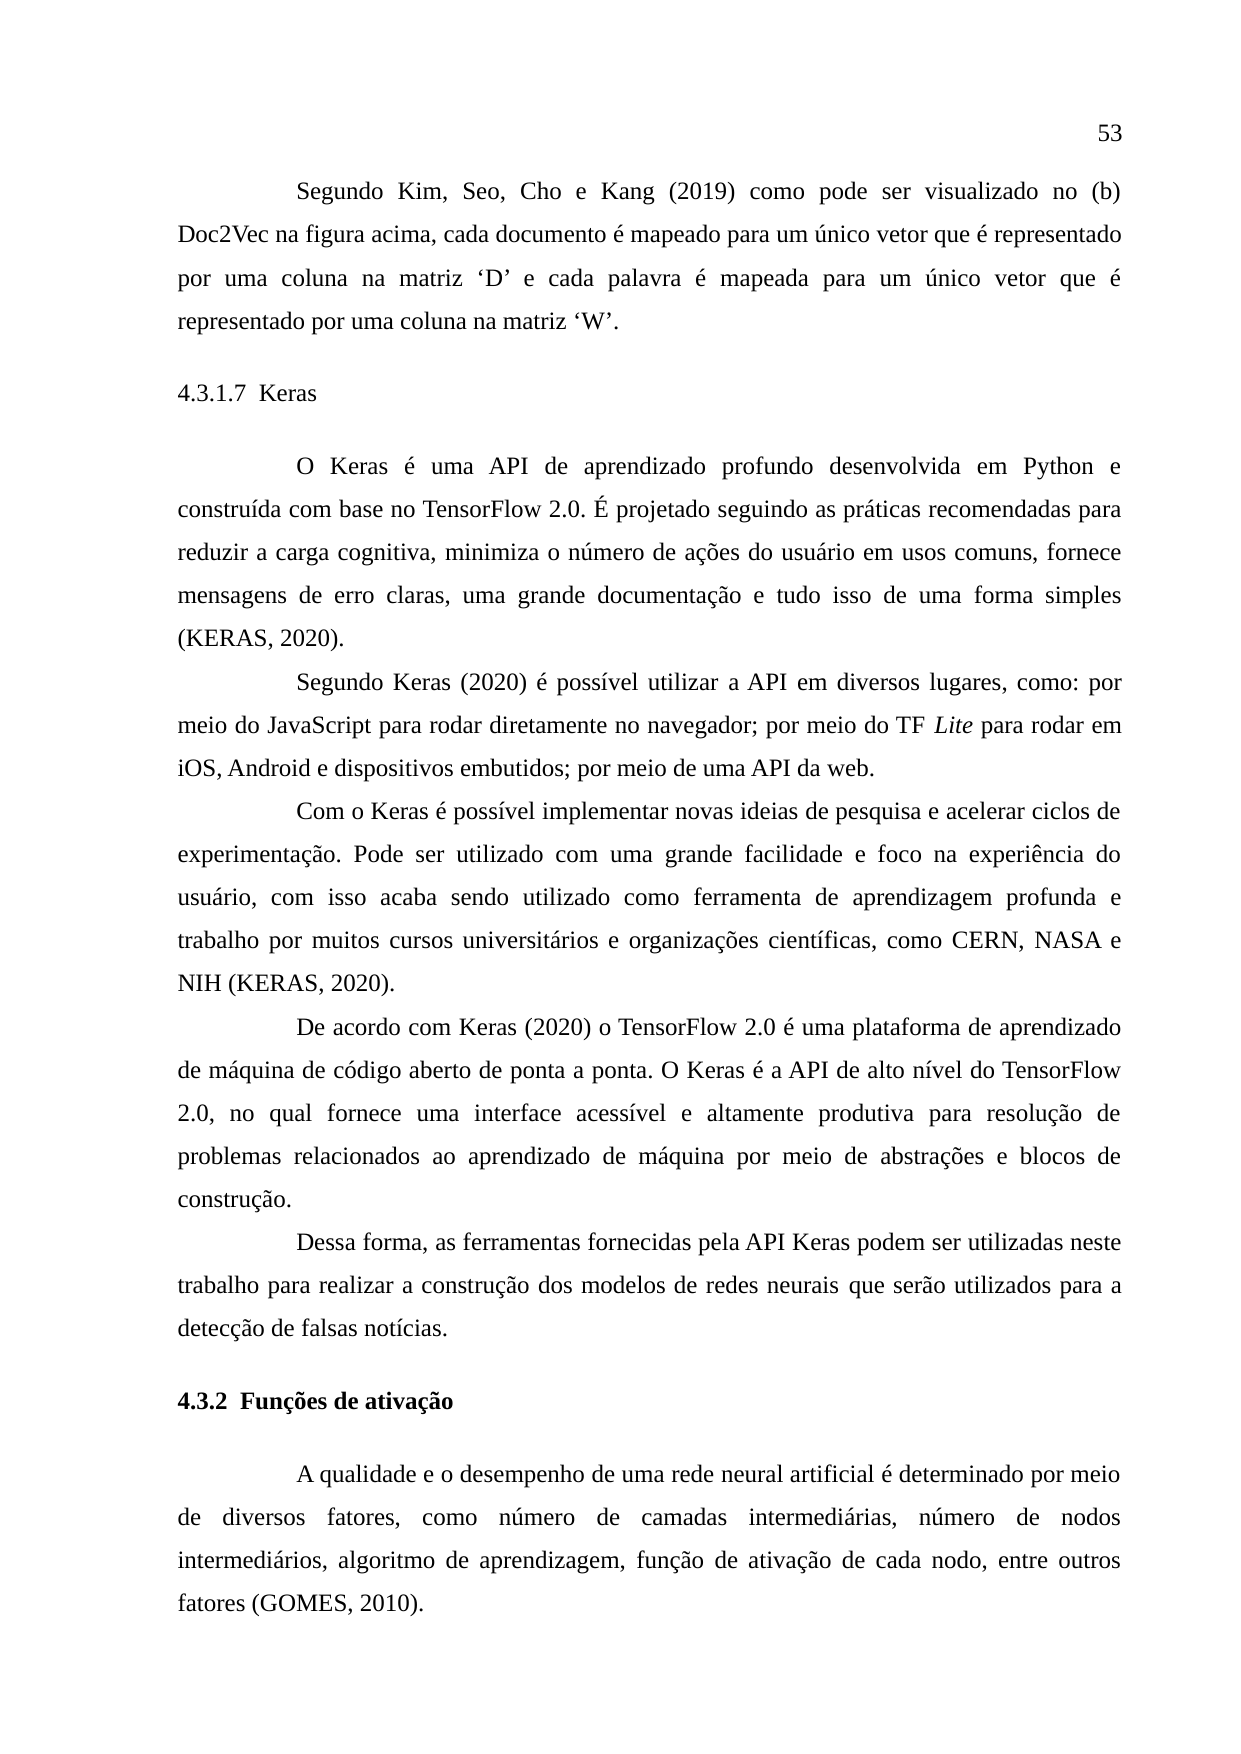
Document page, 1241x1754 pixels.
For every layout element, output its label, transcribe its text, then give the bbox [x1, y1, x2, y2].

text Dessa forma, as ferramentas fornecidas pela API Keras podem ser utilizadas neste trabalho para realizar a construção dos modelos de redes neurais que serão utilizados para a detecção de falsas notícias. [177, 1227, 1122, 1342]
text De acordo com Keras (2020) o TensorFlow 2.0 é uma plataforma de aprendizado de máquina de código aberto de ponta a ponta. O Keras é a API de alto nível do TensorFlow 2.0, no qual fornece uma interface acessível e altamente produtiva para resolução de problemas relacionados ao aprendizado de máquina por meio de abstrações e blocos de construção. [177, 1012, 1122, 1213]
subtitle Funções de ativação [177, 1386, 1122, 1415]
text Segundo Keras (2020) é possível utilizar a API em diversos lugares, como: por meio do JavaScript para rodar diretamente no navegador; por meio do TF Lite para rodar em iOS, Android e dispositivos embutidos; por meio de uma API da web. [177, 667, 1122, 782]
subtitle Keras [177, 378, 1122, 407]
text Com o Keras é possível implementar novas ideias de pesquisa e acelerar ciclos de experimentação. Pode ser utilizado com uma grande facilidade e foco na experiência do usuário, com isso acaba sendo utilizado como ferramenta de aprendizagem profunda e trabalho por muitos cursos universitários e organizações científicas, como CERN, NASA e NIH (KERAS, 2020). [177, 796, 1122, 997]
text A qualidade e o desempenho de uma rede neural artificial é determinado por meio de diversos fatores, como número de camadas intermediárias, número de nodos intermediários, algoritmo de aprendizagem, função de ativação de cada nodo, entre outros fatores (GOMES, 2010). [177, 1459, 1122, 1617]
text Segundo Kim, Seo, Cho e Kang (2019) como pode ser visualizado no (b) Doc2Vec na figura acima, cada documento é mapeado para um único vetor que é representado por uma coluna na matriz ‘D’ e cada palavra é mapeada para um único vetor que é representado por uma coluna na matriz ‘W’. [177, 176, 1122, 334]
text O Keras é uma API de aprendizado profundo desenvolvida em Python e construída com base no TensorFlow 2.0. É projetado seguindo as práticas recomendadas para reduzir a carga cognitiva, minimiza o número de ações do usuário em usos comuns, fornece mensagens de erro claras, uma grande documentação e tudo isso de uma forma simples (KERAS, 2020). [177, 451, 1122, 652]
